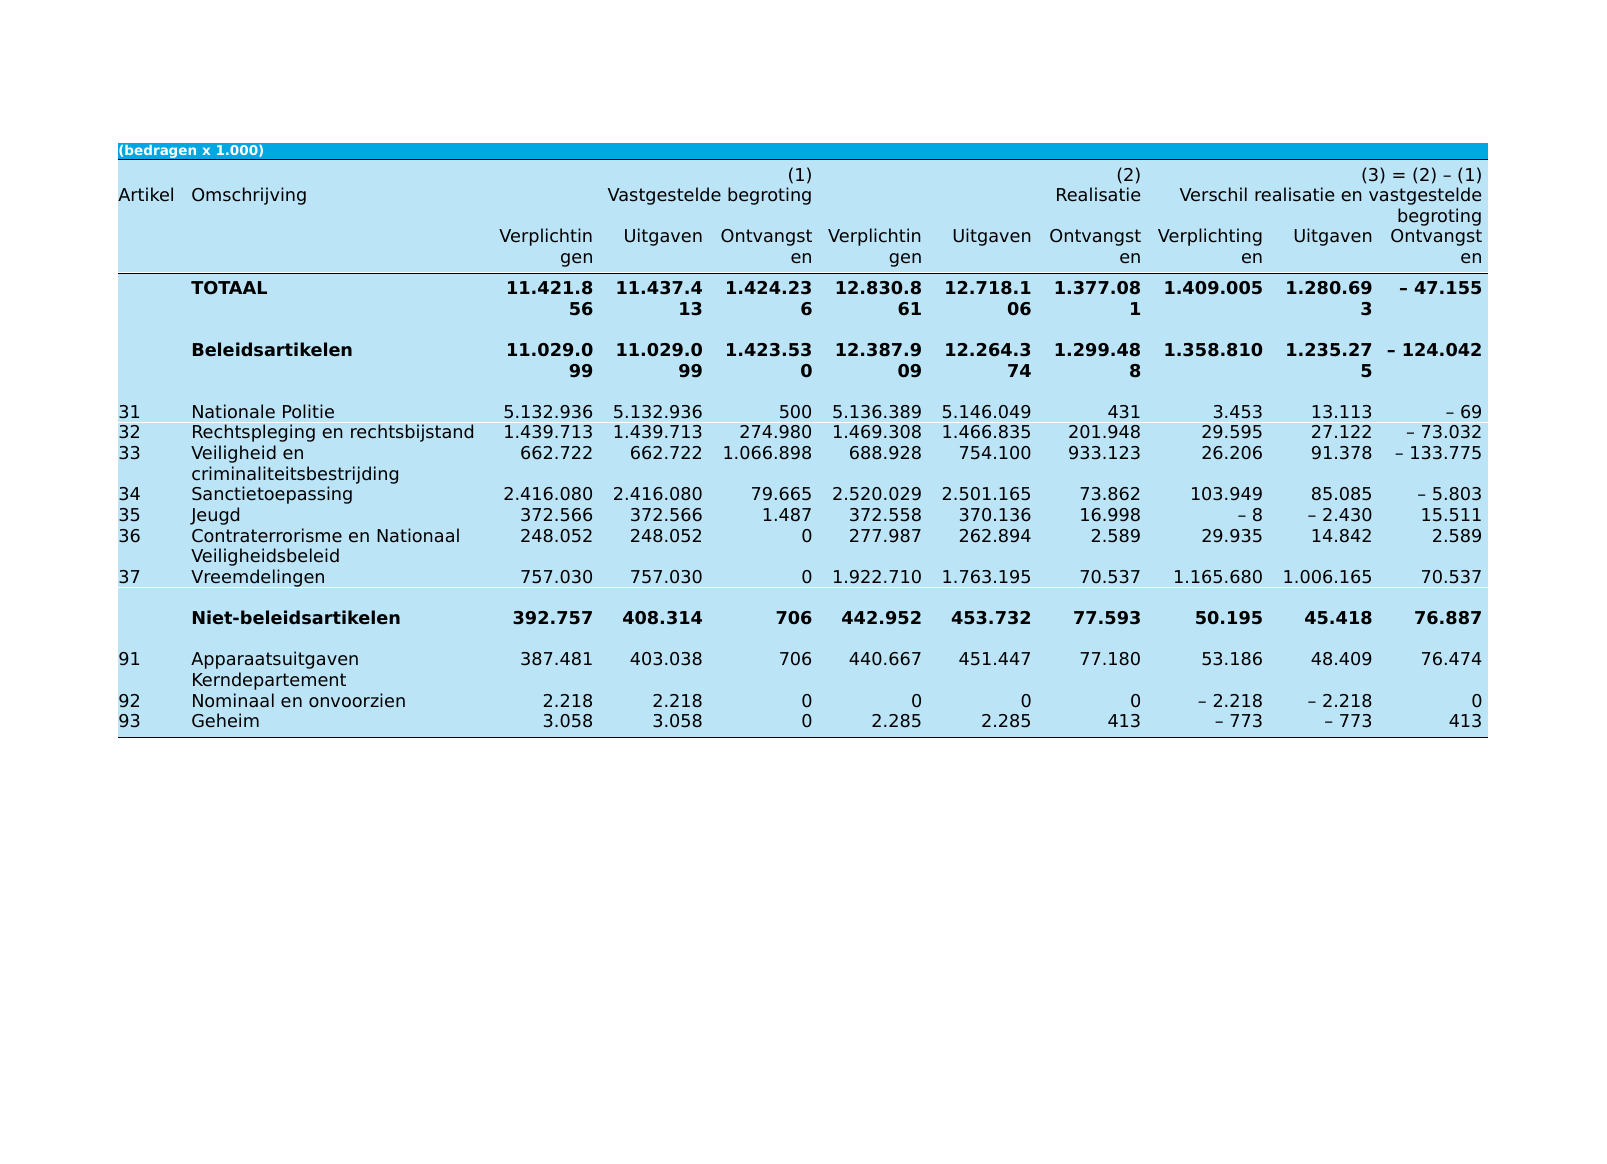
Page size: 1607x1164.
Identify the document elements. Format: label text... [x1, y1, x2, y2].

table_cell [1147, 319, 1269, 340]
table_cell – 133.775 [1378, 443, 1488, 484]
table_cell TOTAAL [185, 274, 489, 319]
table_cell 372.566 [599, 505, 709, 526]
table_cell [928, 588, 1037, 608]
table_cell 1.466.835 [928, 423, 1037, 443]
table_cell Omschrijving [185, 185, 489, 226]
table_cell Beleidsartikelen [185, 340, 489, 381]
table_cell – 69 [1378, 402, 1488, 422]
table_cell 76.474 [1378, 649, 1488, 691]
table_cell Nationale Politie [185, 402, 489, 422]
table_cell 1.439.713 [490, 423, 599, 443]
table_cell 76.887 [1378, 608, 1488, 629]
table_cell 48.409 [1269, 649, 1378, 691]
table_cell 1.377.081 [1038, 274, 1147, 319]
table_cell 91.378 [1269, 443, 1378, 484]
table_cell 26.206 [1147, 443, 1269, 484]
table_cell [118, 319, 185, 340]
table_cell 12.264.374 [928, 340, 1037, 381]
table_cell [185, 588, 489, 608]
table_cell [709, 381, 818, 402]
table_cell Ontvangsten [709, 226, 818, 272]
table_cell [118, 274, 185, 319]
table_cell 392.757 [490, 608, 599, 629]
table_cell Verplichtingen [490, 226, 599, 272]
table_cell – 2.430 [1269, 505, 1378, 526]
table_cell [818, 588, 928, 608]
table_cell 757.030 [490, 567, 599, 587]
table_cell 0 [818, 691, 928, 711]
table_cell [818, 319, 928, 340]
table_cell 0 [928, 691, 1037, 711]
table_cell [818, 381, 928, 402]
table_cell – 773 [1269, 711, 1378, 737]
table_cell 45.418 [1269, 608, 1378, 629]
table_cell Apparaatsuitgaven Kerndepartement [185, 649, 489, 691]
table_cell 442.952 [818, 608, 928, 629]
table_cell [1378, 588, 1488, 608]
table_cell 2.218 [599, 691, 709, 711]
table_cell 12.830.861 [818, 274, 928, 319]
table_cell Jeugd [185, 505, 489, 526]
table_cell 3.453 [1147, 402, 1269, 422]
table_cell 387.481 [490, 649, 599, 691]
table_cell 0 [709, 691, 818, 711]
table_cell [818, 629, 928, 649]
table_cell 248.052 [599, 526, 709, 567]
table_cell 12.387.909 [818, 340, 928, 381]
table_cell [118, 160, 185, 185]
table_cell 13.113 [1269, 402, 1378, 422]
table_cell 1.299.488 [1038, 340, 1147, 381]
table_cell 31 [118, 402, 185, 422]
table_cell – 8 [1147, 505, 1269, 526]
table_cell 372.566 [490, 505, 599, 526]
table_cell 408.314 [599, 608, 709, 629]
table_cell 1.487 [709, 505, 818, 526]
table_cell [599, 588, 709, 608]
table_cell 32 [118, 423, 185, 443]
table_cell – 73.032 [1378, 423, 1488, 443]
table_cell 1.439.713 [599, 423, 709, 443]
table_cell 2.589 [1378, 526, 1488, 567]
table_cell 11.421.856 [490, 274, 599, 319]
table_cell 53.186 [1147, 649, 1269, 691]
table_cell 413 [1378, 711, 1488, 737]
table_cell [185, 226, 489, 272]
table_cell 14.842 [1269, 526, 1378, 567]
table_cell 11.029.099 [490, 340, 599, 381]
table_cell 1.409.005 [1147, 274, 1269, 319]
table_cell 706 [709, 649, 818, 691]
table_cell 33 [118, 443, 185, 484]
table_cell [1147, 629, 1269, 649]
table_cell 453.732 [928, 608, 1037, 629]
table_cell 35 [118, 505, 185, 526]
table_cell 370.136 [928, 505, 1037, 526]
table_cell [1038, 319, 1147, 340]
table_cell [185, 381, 489, 402]
table_cell 1.235.275 [1269, 340, 1378, 381]
table_cell 73.862 [1038, 484, 1147, 505]
table_cell [1147, 588, 1269, 608]
table_cell 757.030 [599, 567, 709, 587]
table_cell 1.066.898 [709, 443, 818, 484]
table_cell [118, 608, 185, 629]
table_header (bedragen x 1.000) [118, 143, 1488, 159]
table_cell 933.123 [1038, 443, 1147, 484]
table_cell [1269, 588, 1378, 608]
table_cell 440.667 [818, 649, 928, 691]
table_cell 0 [709, 711, 818, 737]
table_cell Contraterrorisme en Nationaal Veiligheidsbeleid [185, 526, 489, 567]
table_cell 5.132.936 [490, 402, 599, 422]
table_cell 1.423.530 [709, 340, 818, 381]
table_cell [1269, 319, 1378, 340]
table_cell 16.998 [1038, 505, 1147, 526]
table_cell 77.593 [1038, 608, 1147, 629]
table_cell 29.595 [1147, 423, 1269, 443]
table_cell [928, 381, 1037, 402]
table_cell [1038, 588, 1147, 608]
table_cell [185, 319, 489, 340]
table_cell 34 [118, 484, 185, 505]
table_cell 688.928 [818, 443, 928, 484]
table_cell 2.501.165 [928, 484, 1037, 505]
table_cell [1038, 381, 1147, 402]
table_cell 1.763.195 [928, 567, 1037, 587]
table_cell 201.948 [1038, 423, 1147, 443]
table_cell 1.006.165 [1269, 567, 1378, 587]
table_cell Ontvangsten [1038, 226, 1147, 272]
table_cell [490, 588, 599, 608]
table_cell (1) [490, 160, 818, 185]
table_cell [599, 629, 709, 649]
table_cell Rechtspleging en rechtsbijstand [185, 423, 489, 443]
table_cell 431 [1038, 402, 1147, 422]
table_cell [709, 588, 818, 608]
table_cell 413 [1038, 711, 1147, 737]
table_cell 103.949 [1147, 484, 1269, 505]
table_cell 451.447 [928, 649, 1037, 691]
table_cell [1147, 381, 1269, 402]
table_cell Verschil realisatie en vastgestelde begroting [1147, 185, 1488, 226]
table_cell 403.038 [599, 649, 709, 691]
table_cell Vastgestelde begroting [490, 185, 818, 226]
table_cell 2.285 [928, 711, 1037, 737]
table_cell 3.058 [490, 711, 599, 737]
table_cell Veiligheid en criminaliteitsbestrijding [185, 443, 489, 484]
table_cell [1378, 629, 1488, 649]
table_cell Sanctietoepassing [185, 484, 489, 505]
table_cell 91 [118, 649, 185, 691]
table_cell 1.358.810 [1147, 340, 1269, 381]
table_cell 1.424.236 [709, 274, 818, 319]
table_cell Artikel [118, 185, 185, 226]
table_cell 706 [709, 608, 818, 629]
table_cell 0 [709, 567, 818, 587]
table_cell [118, 226, 185, 272]
table_cell 2.285 [818, 711, 928, 737]
table_cell Uitgaven [599, 226, 709, 272]
table_cell Realisatie [818, 185, 1147, 226]
table_cell 15.511 [1378, 505, 1488, 526]
table_cell [709, 319, 818, 340]
table_cell 5.132.936 [599, 402, 709, 422]
table_cell [185, 160, 489, 185]
table_cell 1.280.693 [1269, 274, 1378, 319]
table_cell 5.136.389 [818, 402, 928, 422]
table_cell 2.589 [1038, 526, 1147, 567]
table_cell 50.195 [1147, 608, 1269, 629]
table_cell Vreemdelingen [185, 567, 489, 587]
table_cell – 773 [1147, 711, 1269, 737]
table_cell 1.165.680 [1147, 567, 1269, 587]
table_cell [118, 588, 185, 608]
table_cell 2.416.080 [599, 484, 709, 505]
table_cell [599, 381, 709, 402]
table_cell Uitgaven [1269, 226, 1378, 272]
table_cell – 5.803 [1378, 484, 1488, 505]
table_cell 0 [1378, 691, 1488, 711]
table_cell 662.722 [599, 443, 709, 484]
table_cell [185, 629, 489, 649]
table_cell (2) [818, 160, 1147, 185]
table_cell Uitgaven [928, 226, 1037, 272]
table_cell [490, 629, 599, 649]
table_cell 1.469.308 [818, 423, 928, 443]
table_cell 85.085 [1269, 484, 1378, 505]
table_cell 92 [118, 691, 185, 711]
table_cell 2.520.029 [818, 484, 928, 505]
table_cell [928, 629, 1037, 649]
table_cell 11.029.099 [599, 340, 709, 381]
table_cell 3.058 [599, 711, 709, 737]
table_cell 277.987 [818, 526, 928, 567]
table_cell 5.146.049 [928, 402, 1037, 422]
table_cell [118, 340, 185, 381]
table_cell [118, 629, 185, 649]
table_cell – 2.218 [1147, 691, 1269, 711]
table_cell 754.100 [928, 443, 1037, 484]
table_cell Verplichtingen [818, 226, 928, 272]
table_cell Niet-beleidsartikelen [185, 608, 489, 629]
table_cell 248.052 [490, 526, 599, 567]
table_cell 29.935 [1147, 526, 1269, 567]
table_cell [490, 319, 599, 340]
table_cell 372.558 [818, 505, 928, 526]
table_cell [928, 319, 1037, 340]
table_cell 0 [709, 526, 818, 567]
table_cell [1269, 381, 1378, 402]
table_cell Nominaal en onvoorzien [185, 691, 489, 711]
table_cell 27.122 [1269, 423, 1378, 443]
table_cell 662.722 [490, 443, 599, 484]
table_cell 262.894 [928, 526, 1037, 567]
table_cell – 2.218 [1269, 691, 1378, 711]
table_cell [118, 381, 185, 402]
table_cell 274.980 [709, 423, 818, 443]
table_cell 1.922.710 [818, 567, 928, 587]
table_cell 2.218 [490, 691, 599, 711]
table_cell [1038, 629, 1147, 649]
table_cell 36 [118, 526, 185, 567]
table_cell [599, 319, 709, 340]
table_cell (3) = (2) – (1) [1147, 160, 1488, 185]
table_cell 37 [118, 567, 185, 587]
table_cell 2.416.080 [490, 484, 599, 505]
table_cell [709, 629, 818, 649]
table_cell – 124.042 [1378, 340, 1488, 381]
table_cell Geheim [185, 711, 489, 737]
table_cell [1269, 629, 1378, 649]
table_cell [1378, 381, 1488, 402]
table_cell 70.537 [1378, 567, 1488, 587]
table_cell – 47.155 [1378, 274, 1488, 319]
table_cell [490, 381, 599, 402]
table_cell 500 [709, 402, 818, 422]
table_cell 70.537 [1038, 567, 1147, 587]
table_cell 93 [118, 711, 185, 737]
table_cell 0 [1038, 691, 1147, 711]
table_cell Verplichtingen [1147, 226, 1269, 272]
table_cell 12.718.106 [928, 274, 1037, 319]
table_cell [1378, 319, 1488, 340]
table_cell Ontvangsten [1378, 226, 1488, 272]
table_cell 77.180 [1038, 649, 1147, 691]
table_cell 79.665 [709, 484, 818, 505]
table_cell 11.437.413 [599, 274, 709, 319]
